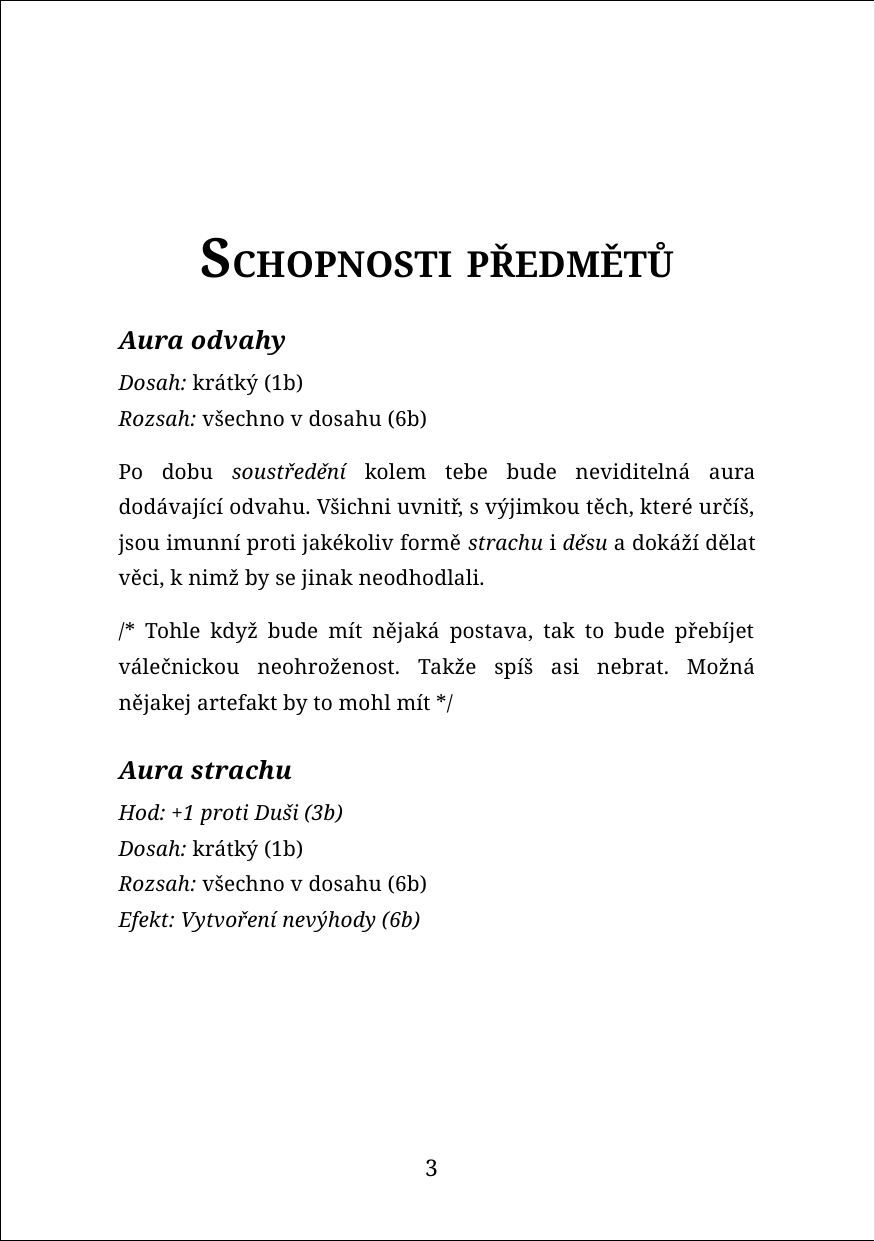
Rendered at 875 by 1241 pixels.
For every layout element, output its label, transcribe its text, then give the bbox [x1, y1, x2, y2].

subtitle Aura strachu [118, 753, 756, 787]
text Po dobu soustředění kolem tebe bude neviditelná aura dodávající odvahu. Všichni uvnitř, s výjimkou těch, které určíš, jsou imunní proti jakékoliv formě strachu i děsu a dokáží dělat věci, k nimž by se jinak neodhodlali. [118, 457, 756, 592]
text Dosah: krátký (1b) Rozsah: všechno v dosahu (6b) [118, 368, 756, 432]
text /* Tohle když bude mít nějaká postava, tak to bude přebíjet válečnickou neohroženost. Takže spíš asi nebrat. Možná nějakej artefakt by to mohl mít */ [118, 617, 756, 716]
subtitle Aura odvahy [118, 322, 756, 356]
subtitle Schopnosti předmětů [118, 219, 756, 293]
text Hod: +1 proti Duši (3b) Dosah: krátký (1b) Rozsah: všechno v dosahu (6b) Efekt: Vytvoření nevýhody (6b) [118, 798, 756, 933]
